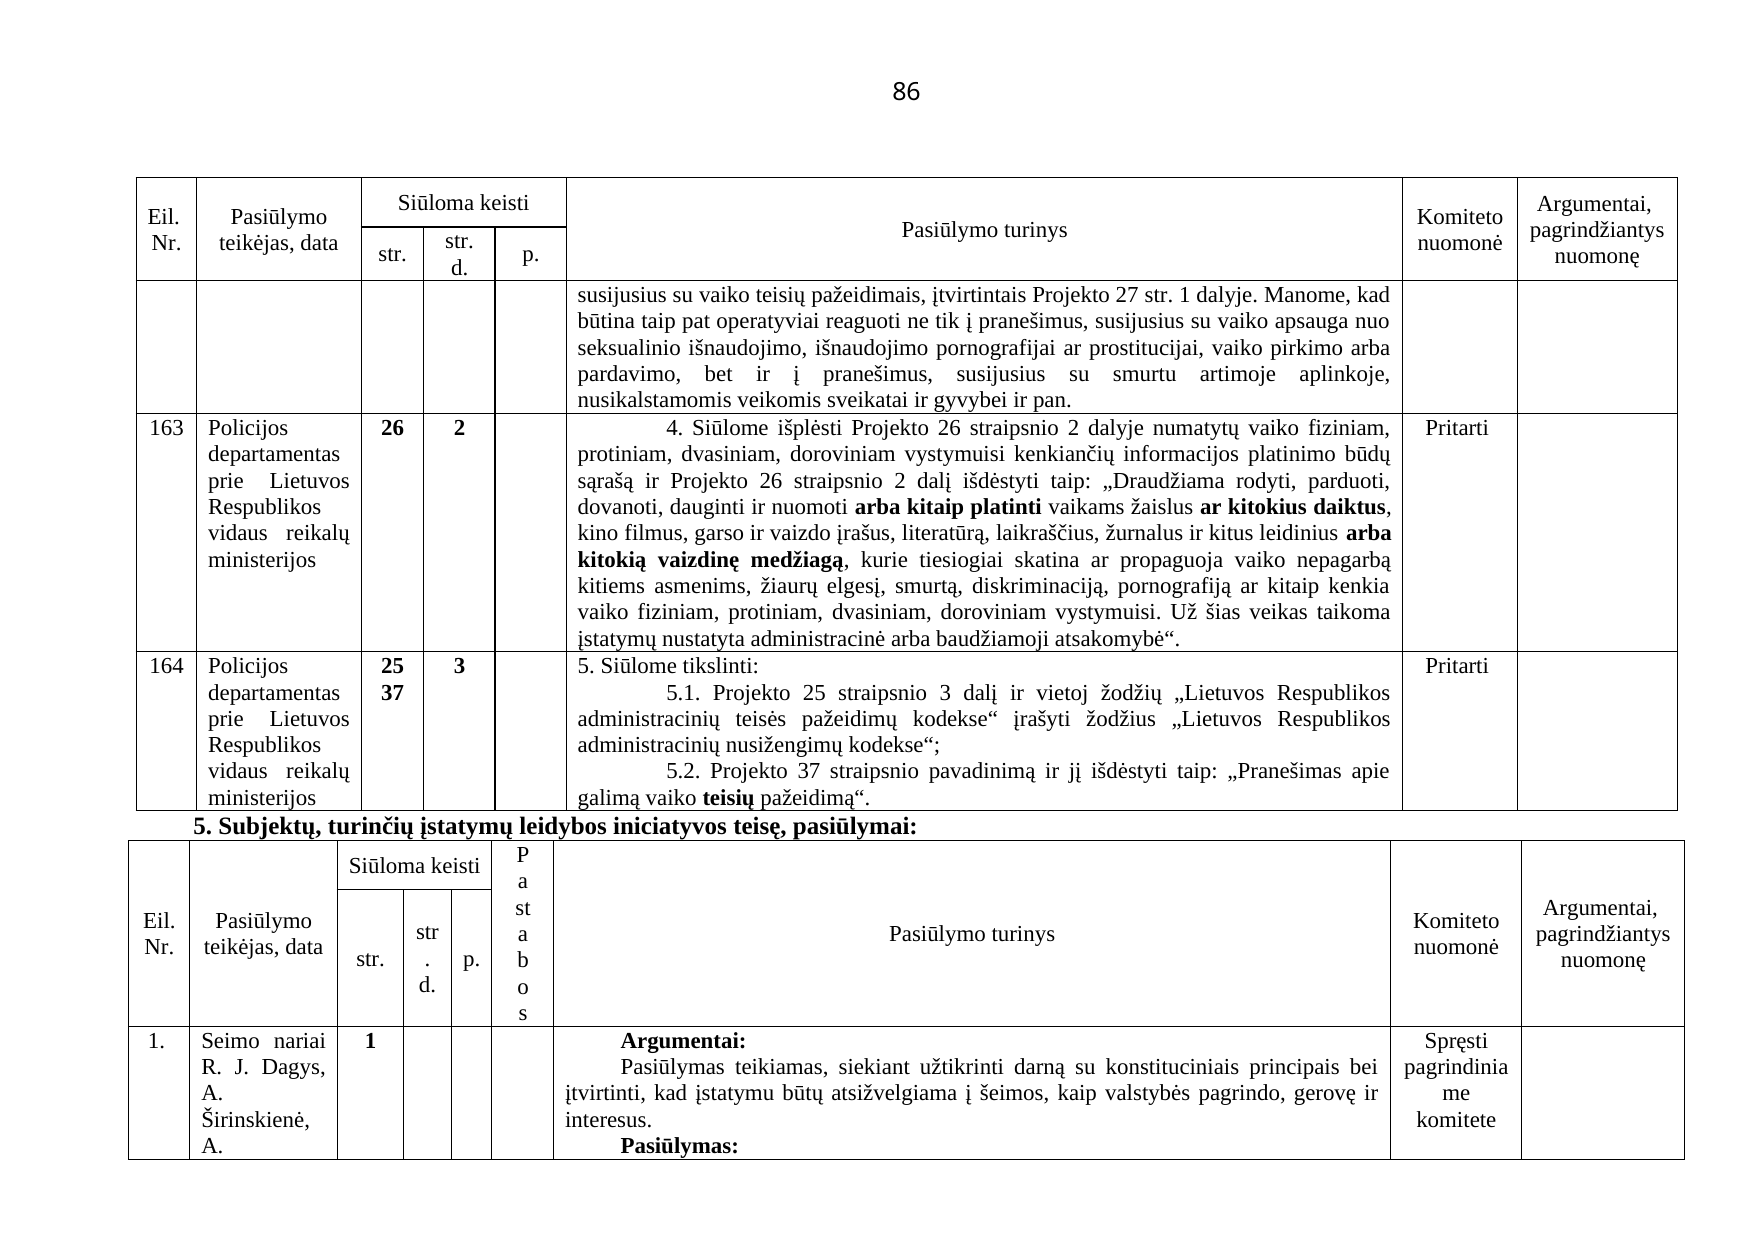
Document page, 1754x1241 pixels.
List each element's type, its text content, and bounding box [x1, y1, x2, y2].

table_header Argumentai, pagrindžiantys nuomonę [1518, 178, 1677, 280]
table_cell 1 [338, 1027, 403, 1158]
table_cell 164 [137, 652, 196, 810]
table_header Komiteto nuomonė [1403, 178, 1517, 280]
table_header Eil. Nr. [129, 841, 189, 1026]
table_cell str. d. [424, 228, 494, 280]
table_header Pasiūlymo teikėjas, data [197, 178, 361, 280]
table_cell str. d. [404, 890, 451, 1026]
table_cell 26 [362, 414, 423, 651]
table_cell 5. Siūlome tikslinti: 5.1. Projekto 25 straipsnio 3 dalį ir vietoj žodžių „Lietuvos Respublikos administracinių teisės pažeidimų kodekse“ įrašyti žodžius „Lietuvos Respublikos administracinių nusižengimų kodekse“; 5.2. Projekto 37 straipsnio pavadinimą ir jį išdėstyti taip: „Pranešimas apie galimą vaiko teisių pažeidimą“. [567, 652, 1402, 810]
table_cell Spręsti pagrindiniame komitete [1391, 1027, 1521, 1158]
table_header Pastabos [492, 841, 553, 1026]
table_header Pasiūlymo teikėjas, data [190, 841, 337, 1026]
table_cell [137, 281, 196, 413]
text 5. Subjektų, turinčių įstatymų leidybos iniciatyvos teisę, pasiūlymai: [118, 811, 1695, 840]
table_header Pasiūlymo turinys [567, 178, 1402, 280]
table_cell 1. [129, 1027, 189, 1158]
table_cell [1518, 281, 1677, 413]
table_cell [404, 1027, 451, 1158]
table_cell susijusius su vaiko teisių pažeidimais, įtvirtintais Projekto 27 str. 1 dalyje. Manome, kad būtina taip pat operatyviai reaguoti ne tik į pranešimus, susijusius su vaiko apsauga nuo seksualinio išnaudojimo, išnaudojimo pornografijai ar prostitucijai, vaiko pirkimo arba pardavimo, bet ir į pranešimus, susijusius su smurtu artimoje aplinkoje, nusikalstamomis veikomis sveikatai ir gyvybei ir pan. [567, 281, 1402, 413]
table_cell 4. Siūlome išplėsti Projekto 26 straipsnio 2 dalyje numatytų vaiko fiziniam, protiniam, dvasiniam, doroviniam vystymuisi kenkiančių informacijos platinimo būdų sąrašą ir Projekto 26 straipsnio 2 dalį išdėstyti taip: „Draudžiama rodyti, parduoti, dovanoti, dauginti ir nuomoti arba kitaip platinti vaikams žaislus ar kitokius daiktus, kino filmus, garso ir vaizdo įrašus, literatūrą, laikraščius, žurnalus ir kitus leidinius arba kitokią vaizdinę medžiagą, kurie tiesiogiai skatina ar propaguoja vaiko nepagarbą kitiems asmenims, žiaurų elgesį, smurtą, diskriminaciją, pornografiją ar kitaip kenkia vaiko fiziniam, protiniam, dvasiniam, doroviniam vystymuisi. Už šias veikas taikoma įstatymų nustatyta administracinė arba baudžiamoji atsakomybė“. [567, 414, 1402, 651]
table_header Pasiūlymo turinys [554, 841, 1390, 1026]
table_cell 25 37 [362, 652, 423, 810]
table_cell [197, 281, 361, 413]
table_cell str. [338, 890, 403, 1026]
table_cell p. [452, 890, 491, 1026]
table_header Siūloma keisti [338, 841, 491, 889]
table_header Siūloma keisti [362, 178, 566, 226]
table_cell [1522, 1027, 1684, 1158]
table_cell [496, 652, 566, 810]
table_cell Policijos departamentas prie Lietuvos Respublikos vidaus reikalų ministerijos [197, 414, 361, 651]
table_cell [1518, 652, 1677, 810]
table_cell Seimo nariai R. J. Dagys, A. Širinskienė, A. [190, 1027, 337, 1158]
table_cell [496, 414, 566, 651]
table_header Eil. Nr. [137, 178, 196, 280]
table_cell [496, 281, 566, 413]
table_cell Argumentai: Pasiūlymas teikiamas, siekiant užtikrinti darną su konstituciniais principais bei įtvirtinti, kad įstatymu būtų atsižvelgiama į šeimos, kaip valstybės pagrindo, gerovę ir interesus. Pasiūlymas: [554, 1027, 1390, 1158]
table_cell 2 [424, 414, 494, 651]
table_cell Pritarti [1403, 414, 1517, 651]
table_cell str. [362, 228, 423, 280]
table_cell [452, 1027, 491, 1158]
table_cell [492, 1027, 553, 1158]
table_header Komiteto nuomonė [1391, 841, 1521, 1026]
table_cell [1403, 281, 1517, 413]
table_cell 163 [137, 414, 196, 651]
table_cell Pritarti [1403, 652, 1517, 810]
table_cell Policijos departamentas prie Lietuvos Respublikos vidaus reikalų ministerijos [197, 652, 361, 810]
table_cell 3 [424, 652, 494, 810]
table_header Argumentai, pagrindžiantys nuomonę [1522, 841, 1684, 1026]
table_cell [424, 281, 494, 413]
table_cell p. [496, 228, 566, 280]
table_cell [1518, 414, 1677, 651]
table_cell [362, 281, 423, 413]
